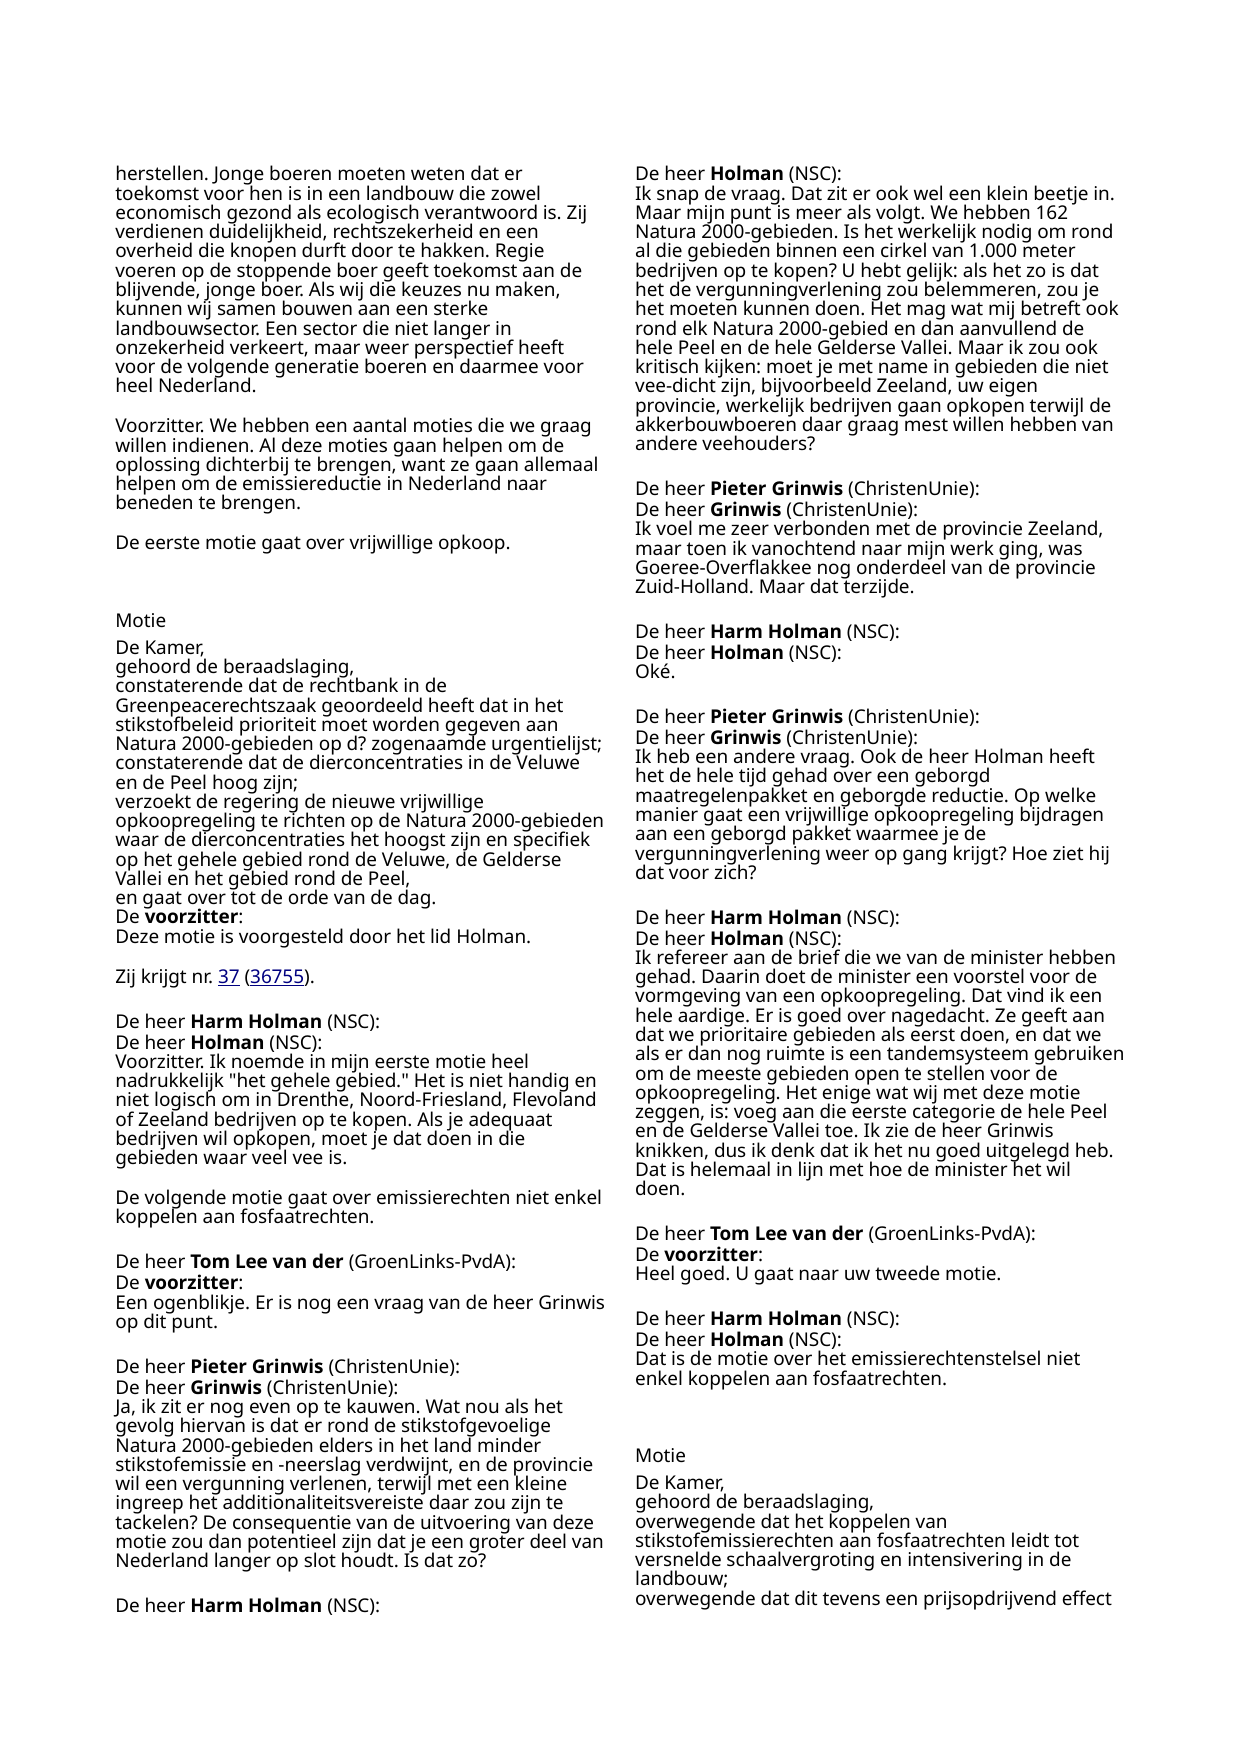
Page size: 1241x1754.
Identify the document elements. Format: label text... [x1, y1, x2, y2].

text Motie [115, 607, 605, 633]
text De heer Holman (NSC): [115, 1034, 605, 1053]
text Dat is de motie over het emissierechtenstelsel niet enkel koppelen aan fosfaatrechten. [635, 1350, 1125, 1389]
text De heer Pieter Grinwis (ChristenUnie): [635, 703, 1125, 729]
text De heer Harm Holman (NSC): [115, 1008, 605, 1034]
text overwegende dat dit tevens een prijsopdrijvend effect [635, 1590, 1125, 1609]
text herstellen. Jonge boeren moeten weten dat er toekomst voor hen is in een landbouw die zowel economisch gezond als ecologisch verantwoord is. Zij verdienen duidelijkheid, rechtszekerheid en een overheid die knopen durft door te hakken. Regie voeren op de stoppende boer geeft toekomst aan de blijvende, jonge boer. Als wij die keuzes nu maken, kunnen wij samen bouwen aan een sterke landbouwsector. Een sector die niet langer in onzekerheid verkeert, maar weer perspectief heeft voor de volgende generatie boeren en daarmee voor heel Nederland. [115, 165, 605, 397]
text De heer Grinwis (ChristenUnie): [115, 1379, 605, 1398]
text De heer Holman (NSC): [635, 644, 1125, 663]
text en gaat over tot de orde van de dag. [115, 889, 605, 908]
text Oké. [635, 663, 1125, 682]
text Voorzitter. Ik noemde in mijn eerste motie heel nadrukkelijk "het gehele gebied." Het is niet handig en niet logisch om in Drenthe, Noord-Friesland, Flevoland of Zeeland bedrijven op te kopen. Als je adequaat bedrijven wil opkopen, moet je dat doen in die gebieden waar veel vee is. [115, 1053, 605, 1168]
text Motie [635, 1442, 1125, 1468]
text De heer Holman (NSC): [635, 165, 1125, 184]
text De Kamer, [115, 639, 605, 658]
text De eerste motie gaat over vrijwillige opkoop. [115, 534, 605, 554]
text gehoord de beraadslaging, [115, 658, 605, 677]
text De Kamer, [635, 1474, 1125, 1493]
text De heer Tom Lee van der (GroenLinks-PvdA): [115, 1249, 605, 1274]
text De heer Holman (NSC): [635, 1331, 1125, 1350]
text Ik voel me zeer verbonden met de provincie Zeeland, maar toen ik vanochtend naar mijn werk ging, was Goeree-Overflakkee nog onderdeel van de provincie Zuid-Holland. Maar dat terzijde. [635, 520, 1125, 597]
text overwegende dat het koppelen van stikstofemissierechten aan fosfaatrechten leidt tot versnelde schaalvergroting en intensivering in de landbouw; [635, 1513, 1125, 1590]
text De voorzitter: [115, 908, 605, 928]
text Ik refereer aan de brief die we van de minister hebben gehad. Daarin doet de minister een voorstel voor de vormgeving van een opkoopregeling. Dat vind ik een hele aardige. Er is goed over nagedacht. Ze geeft aan dat we prioritaire gebieden als eerst doen, en dat we als er dan nog ruimte is een tandemsysteem gebruiken om de meeste gebieden open te stellen voor de opkoopregeling. Het enige wat wij met deze motie zeggen, is: voeg aan die eerste categorie de hele Peel en de Gelderse Vallei toe. Ik zie de heer Grinwis knikken, dus ik denk dat ik het nu goed uitgelegd heb. Dat is helemaal in lijn met hoe de minister het wil doen. [635, 949, 1125, 1199]
text Deze motie is voorgesteld door het lid Holman. [115, 928, 605, 947]
text De heer Tom Lee van der (GroenLinks-PvdA): [635, 1220, 1125, 1246]
text De voorzitter: [635, 1246, 1125, 1265]
text Voorzitter. We hebben een aantal moties die we graag willen indienen. Al deze moties gaan helpen om de oplossing dichterbij te brengen, want ze gaan allemaal helpen om de emissiereductie in Nederland naar beneden te brengen. [115, 417, 605, 514]
text De heer Pieter Grinwis (ChristenUnie): [115, 1353, 605, 1379]
text De volgende motie gaat over emissierechten niet enkel koppelen aan fosfaatrechten. [115, 1189, 605, 1228]
text De heer Harm Holman (NSC): [635, 618, 1125, 644]
text Ik snap de vraag. Dat zit er ook wel een klein beetje in. Maar mijn punt is meer als volgt. We hebben 162 Natura 2000-gebieden. Is het werkelijk nodig om rond al die gebieden binnen een cirkel van 1.000 meter bedrijven op te kopen? U hebt gelijk: als het zo is dat het de vergunningverlening zou belemmeren, zou je het moeten kunnen doen. Het mag wat mij betreft ook rond elk Natura 2000-gebied en dan aanvullend de hele Peel en de hele Gelderse Vallei. Maar ik zou ook kritisch kijken: moet je met name in gebieden die niet vee-dicht zijn, bijvoorbeeld Zeeland, uw eigen provincie, werkelijk bedrijven gaan opkopen terwijl de akkerbouwboeren daar graag mest willen hebben van andere veehouders? [635, 184, 1125, 454]
text Heel goed. U gaat naar uw tweede motie. [635, 1265, 1125, 1284]
text Ik heb een andere vraag. Ook de heer Holman heeft het de hele tijd gehad over een geborgd maatregelenpakket en geborgde reductie. Op welke manier gaat een vrijwillige opkoopregeling bijdragen aan een geborgd pakket waarmee je de vergunningverlening weer op gang krijgt? Hoe ziet hij dat voor zich? [635, 748, 1125, 883]
text De heer Holman (NSC): [635, 930, 1125, 949]
text De heer Harm Holman (NSC): [635, 1305, 1125, 1331]
text De heer Harm Holman (NSC): [115, 1592, 605, 1618]
text De heer Pieter Grinwis (ChristenUnie): [635, 475, 1125, 501]
text Een ogenblikje. Er is nog een vraag van de heer Grinwis op dit punt. [115, 1294, 605, 1332]
text De heer Grinwis (ChristenUnie): [635, 729, 1125, 748]
text constaterende dat de dierconcentraties in de Veluwe en de Peel hoog zijn; [115, 754, 605, 793]
text Ja, ik zit er nog even op te kauwen. Wat nou als het gevolg hiervan is dat er rond de stikstofgevoelige Natura 2000-gebieden elders in het land minder stikstofemissie en -neerslag verdwijnt, en de provincie wil een vergunning verlenen, terwijl met een kleine ingreep het additionaliteitsvereiste daar zou zijn te tackelen? De consequentie van de uitvoering van deze motie zou dan potentieel zijn dat je een groter deel van Nederland langer op slot houdt. Is dat zo? [115, 1398, 605, 1571]
text Zij krijgt nr. 37 (36755). [115, 968, 605, 987]
text De heer Harm Holman (NSC): [635, 904, 1125, 930]
text gehoord de beraadslaging, [635, 1493, 1125, 1513]
text De heer Grinwis (ChristenUnie): [635, 501, 1125, 520]
text constaterende dat de rechtbank in de Greenpeacerechtszaak geoordeeld heeft dat in het stikstofbeleid prioriteit moet worden gegeven aan Natura 2000-gebieden op d? zogenaamde urgentielijst; [115, 677, 605, 754]
text De voorzitter: [115, 1274, 605, 1294]
text verzoekt de regering de nieuwe vrijwillige opkoopregeling te richten op de Natura 2000-gebieden waar de dierconcentraties het hoogst zijn en specifiek op het gehele gebied rond de Veluwe, de Gelderse Vallei en het gebied rond de Peel, [115, 793, 605, 889]
